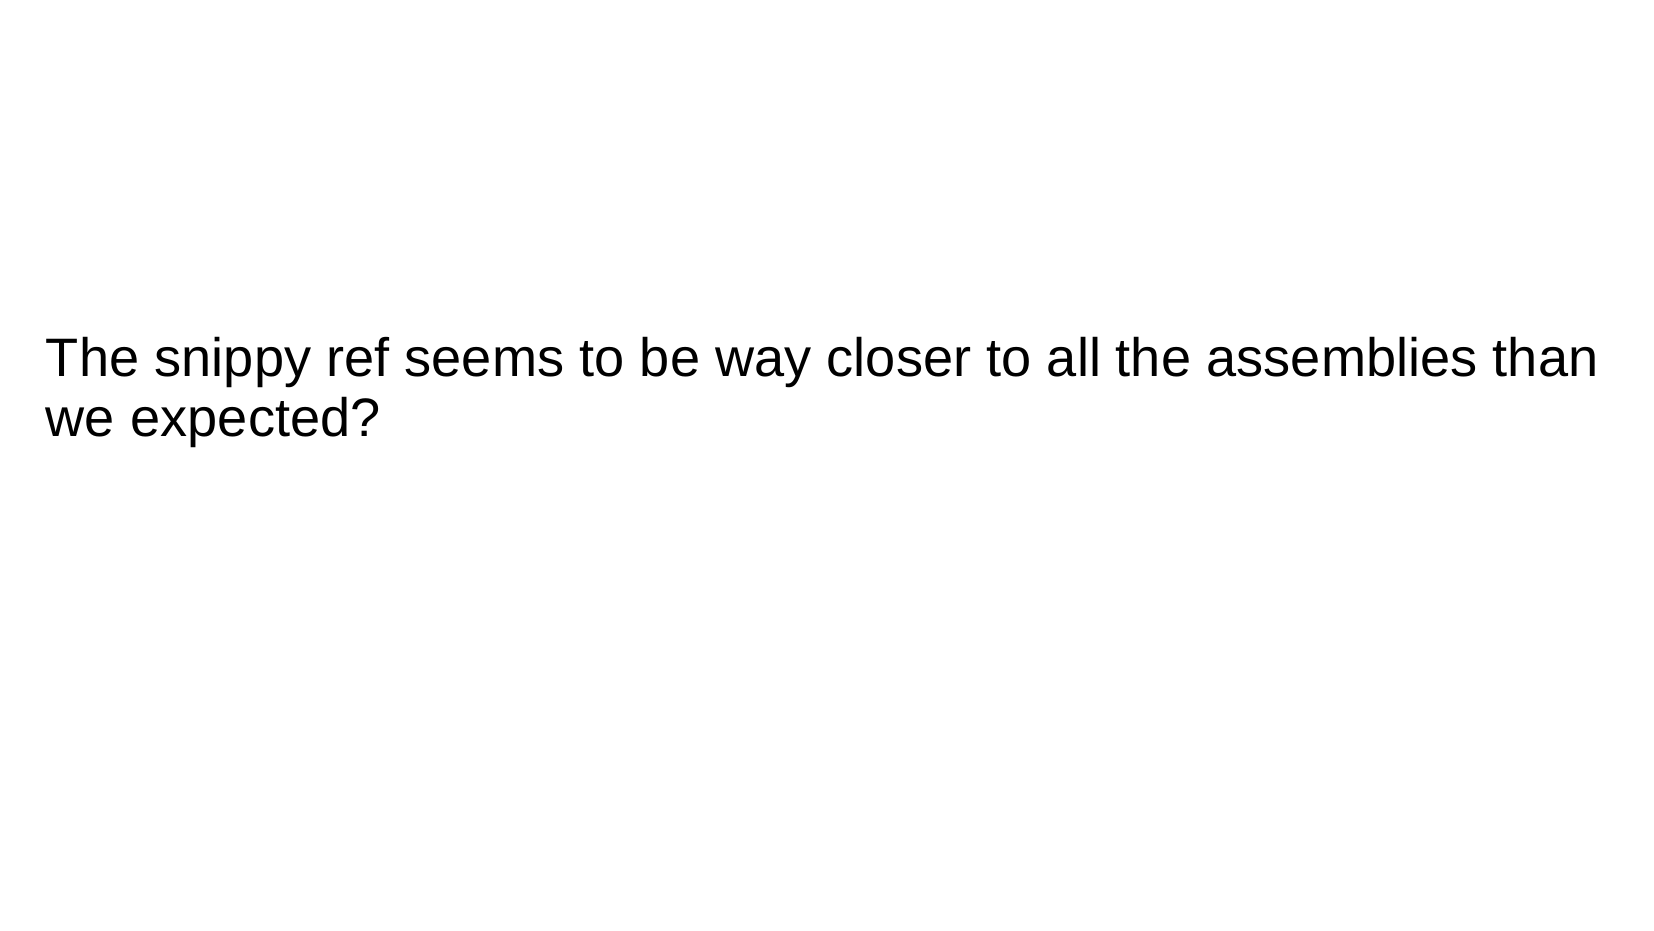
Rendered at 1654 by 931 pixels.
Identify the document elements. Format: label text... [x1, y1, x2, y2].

text_box The snippy ref seems to be way closer to all the assemblies than we expected? [31, 25, 1630, 456]
